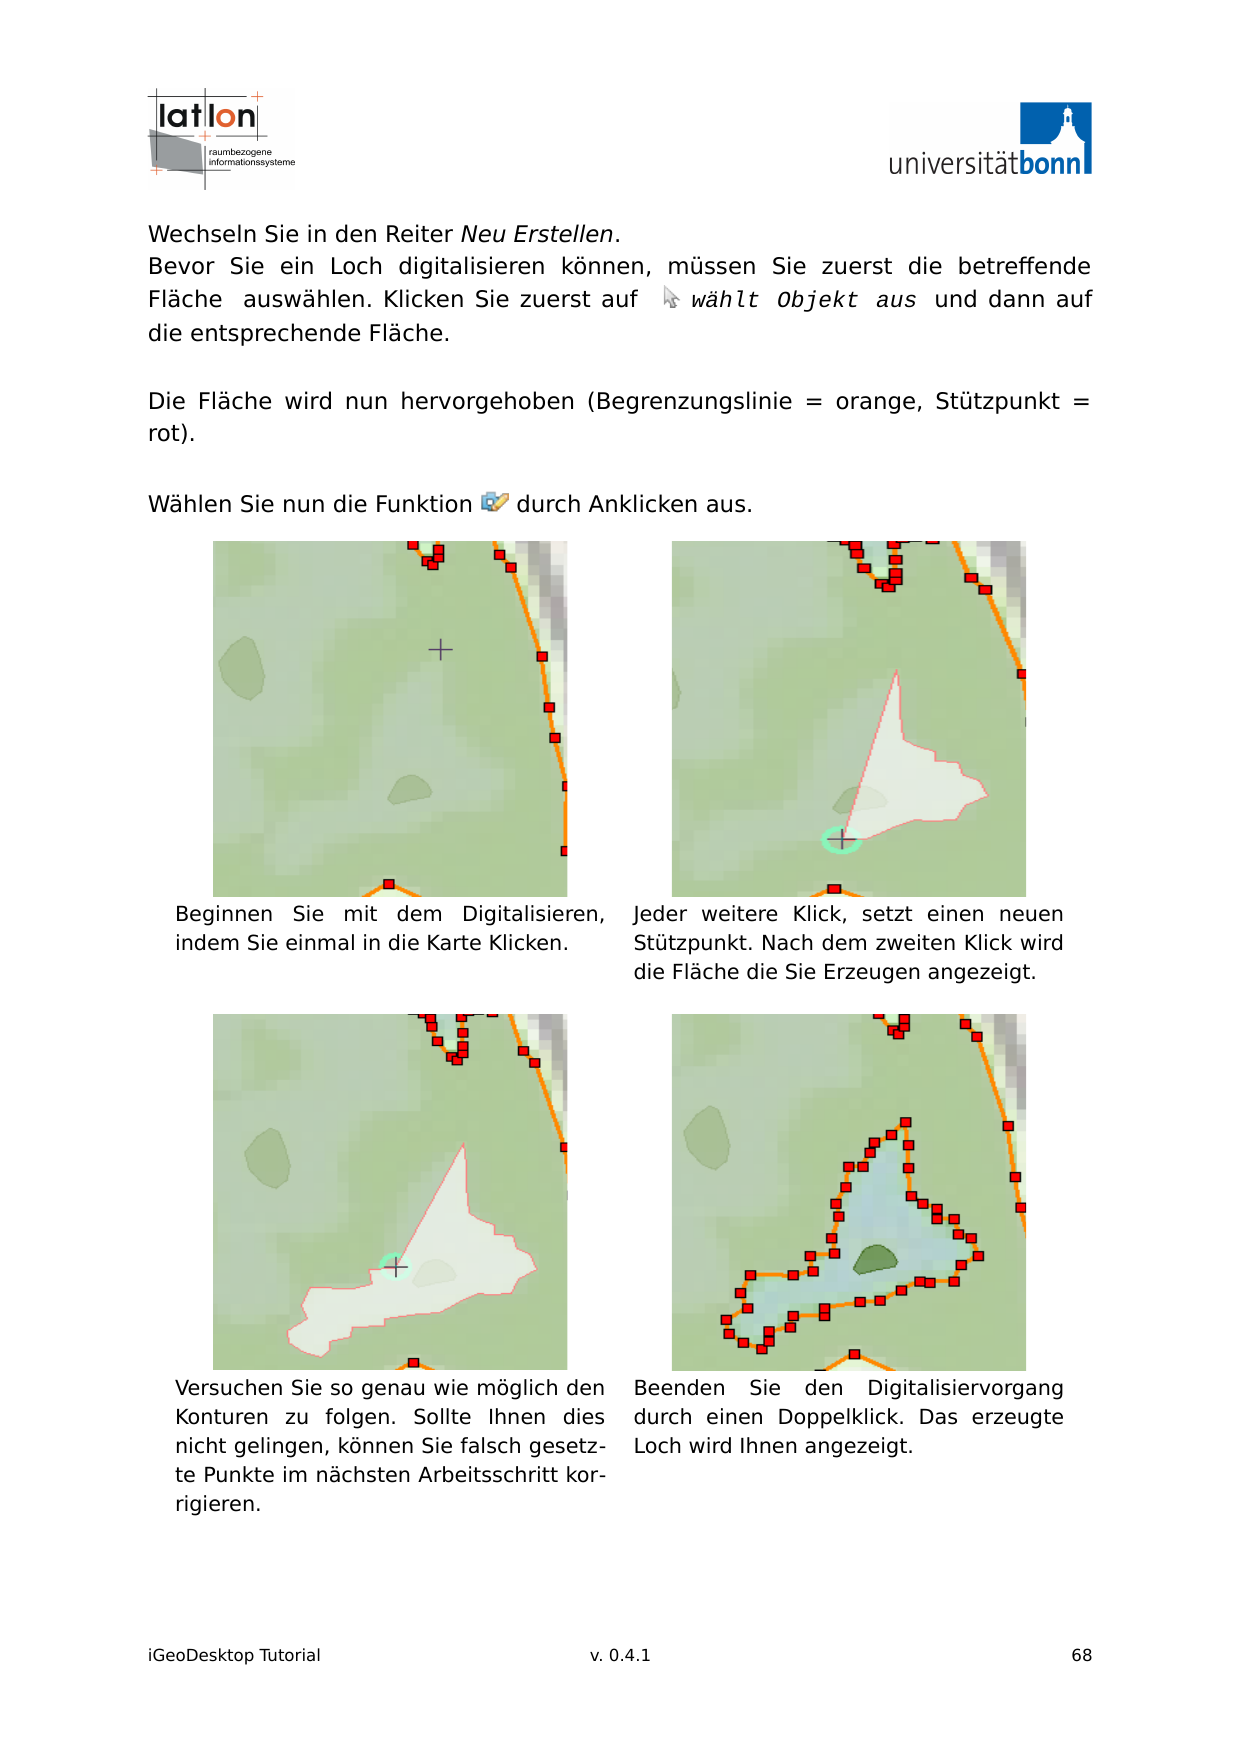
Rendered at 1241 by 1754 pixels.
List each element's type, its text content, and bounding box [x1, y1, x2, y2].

table_cell Jeder weitere Klick, setzt einen neuen Stützpunkt. Nach dem zweiten Klick wird die Fläche die Sie Erzeugen angezeigt. [633, 896, 1064, 990]
table_header [175, 542, 213, 896]
table_cell [1027, 1015, 1064, 1370]
picture [213, 541, 568, 897]
table_header [568, 542, 606, 896]
table_cell [606, 896, 633, 990]
text Wechseln Sie in den Reiter Neu Erstellen. Bevor Sie ein Loch digitalisieren können, müssen Sie zuerst die betreffende Fläche auswählen. Klicken Sie zuerst auf wählt Objekt aus und dann auf die entsprechende Fläche. [148, 221, 1092, 347]
picture [480, 489, 509, 513]
text Die Fläche wird nun hervorgehoben (Begrenzungslinie = orange, Stützpunkt = rot). [148, 388, 1092, 447]
table_cell Beginnen Sie mit dem Digitalisieren, indem Sie einmal in die Karte Klicken. [175, 896, 606, 990]
text Wählen Sie nun die Funktion durch Anklicken aus. [148, 489, 1092, 518]
table_cell Versuchen Sie so genau wie möglich den Konturen zu folgen. Sollte Ihnen dies nicht gelingen, können Sie falsch gesetz­te Punkte im nächsten Arbeitsschritt kor­rigieren. [175, 1370, 606, 1523]
table_cell [568, 1015, 606, 1370]
table_cell [606, 990, 633, 1015]
picture [658, 285, 682, 308]
table_header [1027, 542, 1064, 896]
picture [671, 541, 1027, 897]
table_cell Beenden Sie den Digitalisiervorgang durch einen Doppelklick. Das erzeugte Loch wird Ihnen angezeigt. [633, 1370, 1064, 1523]
picture [213, 1014, 568, 1370]
picture [147, 88, 295, 190]
table_header [606, 542, 633, 896]
table_cell [633, 990, 1064, 1015]
picture [889, 102, 1093, 174]
table_cell [633, 1015, 671, 1370]
table_cell [606, 1370, 633, 1523]
table_cell [606, 1015, 633, 1370]
table_cell [175, 1015, 213, 1370]
table_header [633, 542, 671, 896]
table_cell [175, 990, 606, 1015]
picture [671, 1014, 1027, 1371]
